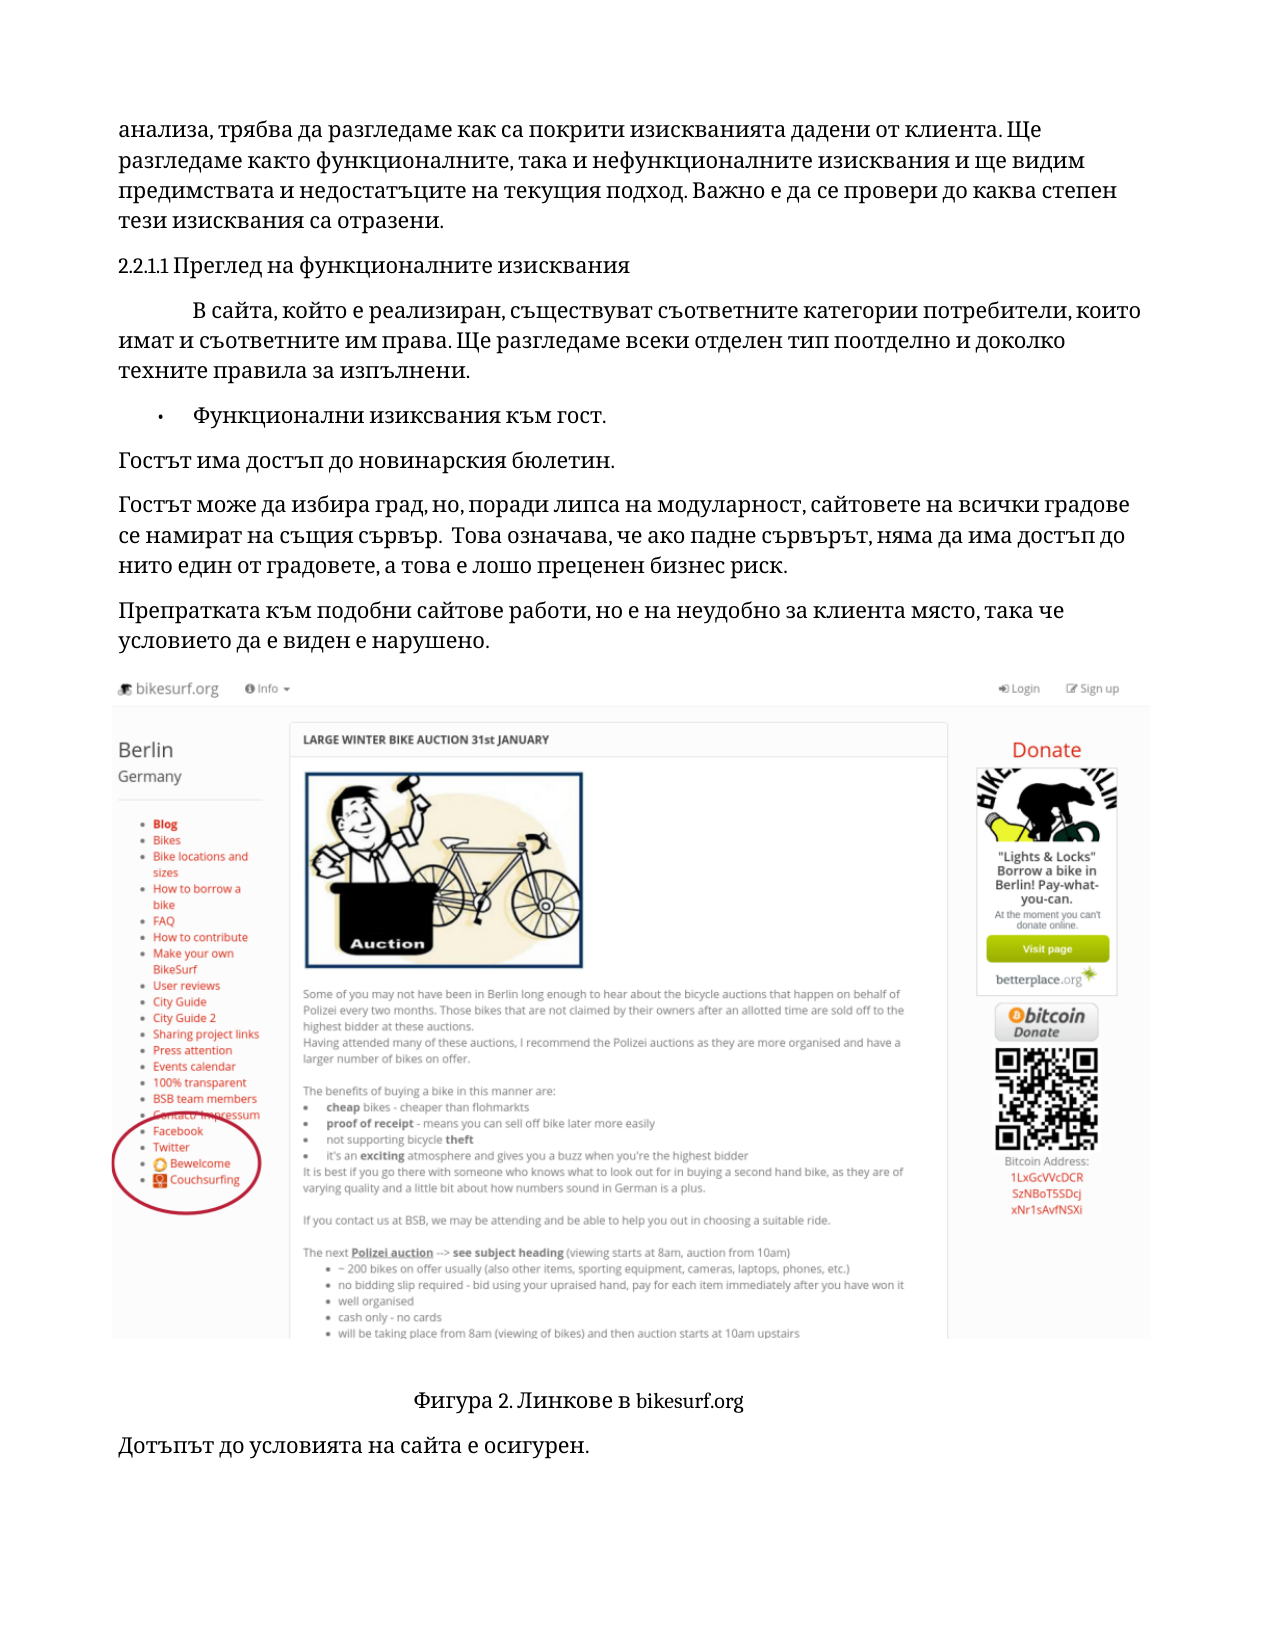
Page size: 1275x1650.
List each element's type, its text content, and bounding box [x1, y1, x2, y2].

text Препратката към подобни сайтове работи, но е на неудобно за клиента място, така че условието да е виден е нарушено. [118, 598, 1157, 654]
text Фигура 2. Линкове в bikesurf.org [118, 1389, 1157, 1414]
picture [111, 673, 1151, 1339]
text Гостът има достъп до новинарския бюлетин. [118, 448, 1157, 473]
text Гостът може да избира град, но, поради липса на модуларност, сайтовете на всички градове се намират на същия сървър. Това означава, че ако падне сървърът, няма да има достъп до нито един от градовете, а това е лошо преценен бизнес риск. [118, 493, 1157, 579]
text анализа, трябва да разгледаме как са покрити изискванията дадени от клиента. Ще разгледаме както функционалните, така и нефункционалните изисквания и ще видим предимствата и недостатъците на текущия подход. Важно е да се провери до каква степен тези изисквания са отразени. [118, 118, 1157, 234]
text Дотъпът до условията на сайта е осигурен. [118, 1434, 1157, 1459]
text В сайта, който е реализиран, съществуват съответните категории потребители, които имат и съответните им права. Ще разгледаме всеки отделен тип поотделно и доколко техните правила за изпълнени. [118, 298, 1157, 384]
list Функционални изиксвания към гост. [156, 403, 1157, 429]
text 2.2.1.1 Преглед на функционалните изисквания [118, 253, 1157, 279]
